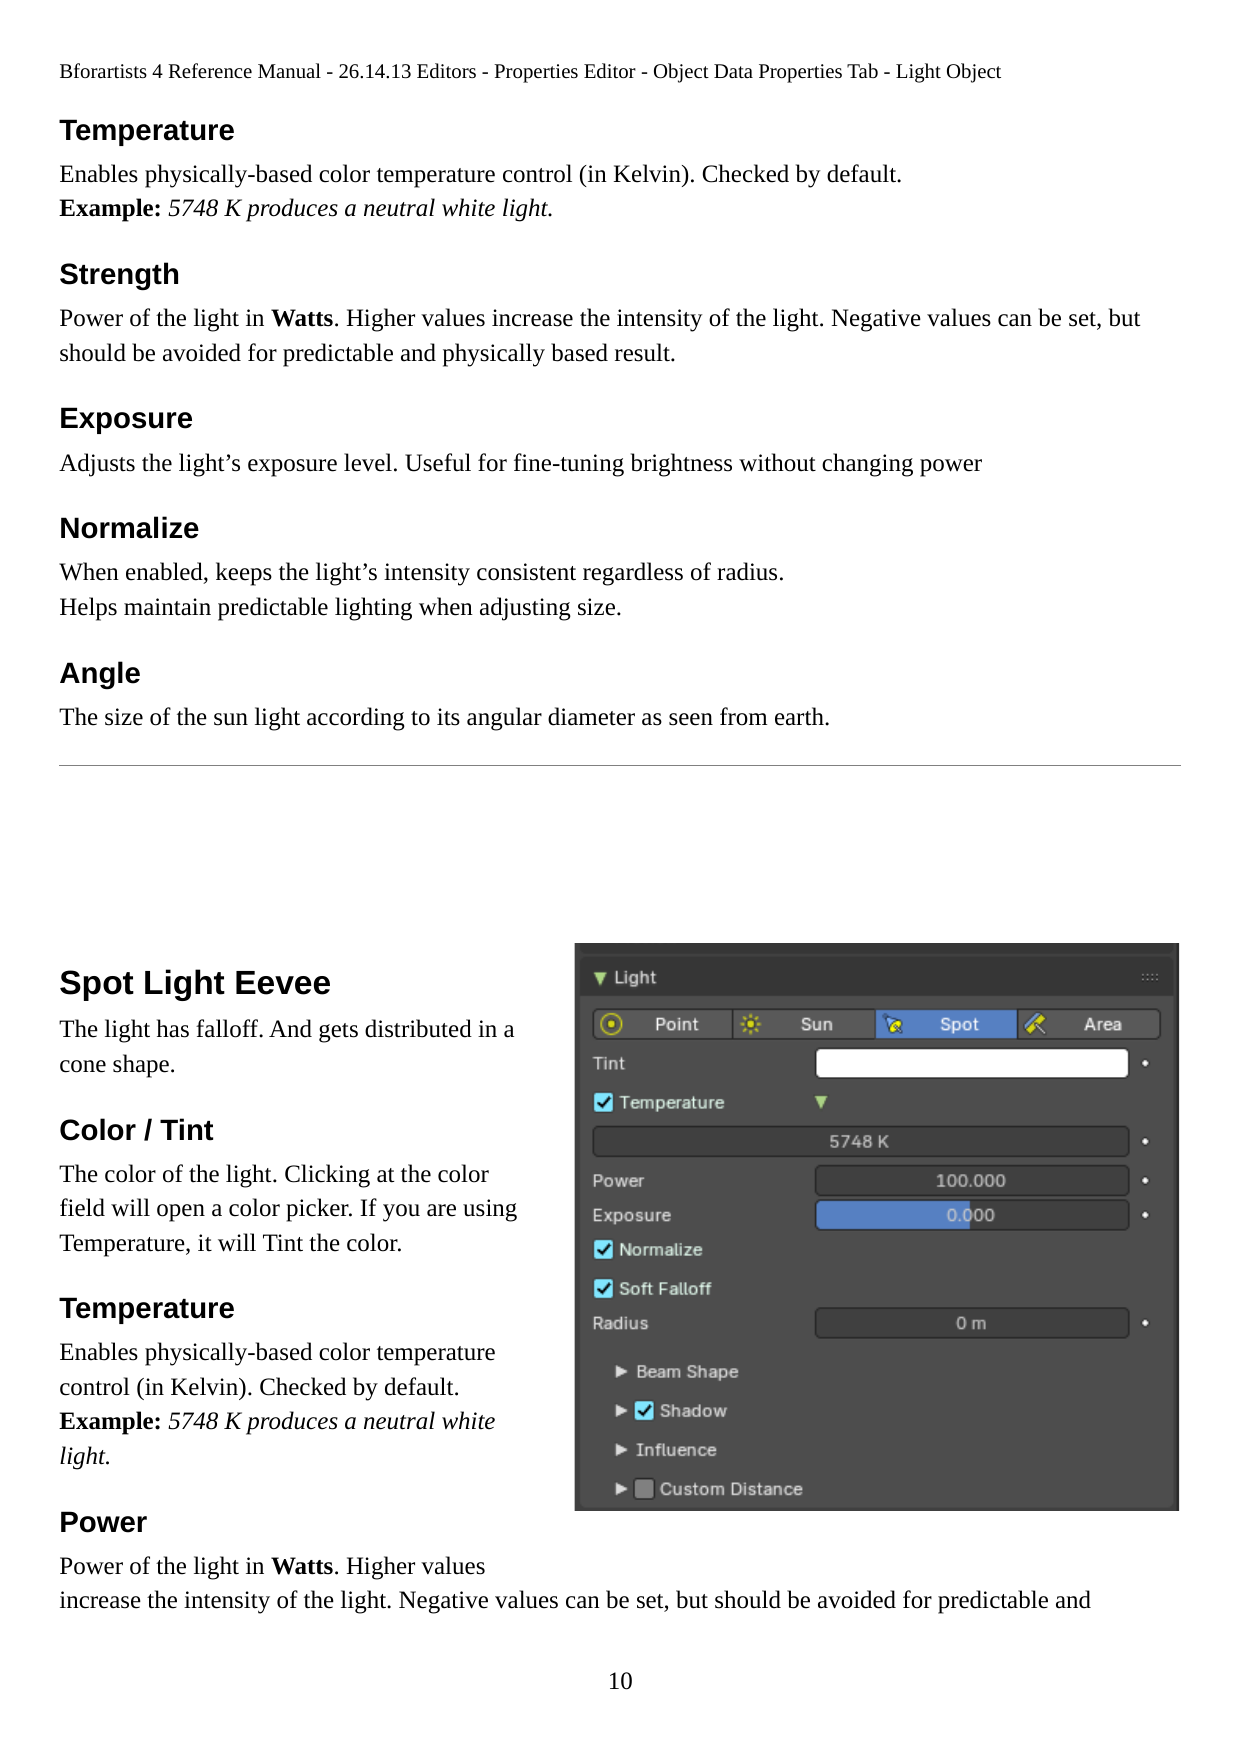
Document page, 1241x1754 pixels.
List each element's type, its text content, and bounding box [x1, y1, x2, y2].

text Adjusts the light’s exposure level. Useful for fine-tuning brightness without changing power [59, 448, 1181, 476]
subtitle Exposure [59, 401, 1181, 435]
subtitle Spot Light Eevee [59, 963, 574, 1002]
subtitle Strength [59, 257, 1181, 291]
subtitle Color / Tint [59, 1112, 574, 1146]
subtitle Angle [59, 656, 1181, 689]
text The light has falloff. And gets distributed in a cone shape. [59, 1014, 574, 1077]
picture [574, 943, 1180, 1511]
subtitle Temperature [59, 1291, 574, 1325]
subtitle Temperature [59, 113, 1181, 146]
text Enables physically-based color temperature control (in Kelvin). Checked by default. Example: 5748 K produces a neutral white light. [59, 1337, 574, 1470]
text Enables physically-based color temperature control (in Kelvin). Checked by default. Example: 5748 K produces a neutral white light. [59, 159, 1181, 222]
text The color of the light. Clicking at the color field will open a color picker. If you are using Temperature, it will Tint the color. [59, 1159, 574, 1256]
text When enabled, keeps the light’s intensity consistent regardless of radius. Helps maintain predictable lighting when adjusting size. [59, 557, 1181, 621]
text The size of the sun light according to its angular diameter as seen from earth. [59, 702, 1181, 731]
text Power of the light in Watts. Higher values increase the intensity of the light. Negative values can be set, but should be avoided for predictable and [59, 1551, 1181, 1614]
text Power of the light in Watts. Higher values increase the intensity of the light. Negative values can be set, but should be avoided for predictable and physically based result. [59, 303, 1181, 366]
subtitle Normalize [59, 511, 1181, 545]
subtitle Power [59, 1504, 1181, 1538]
